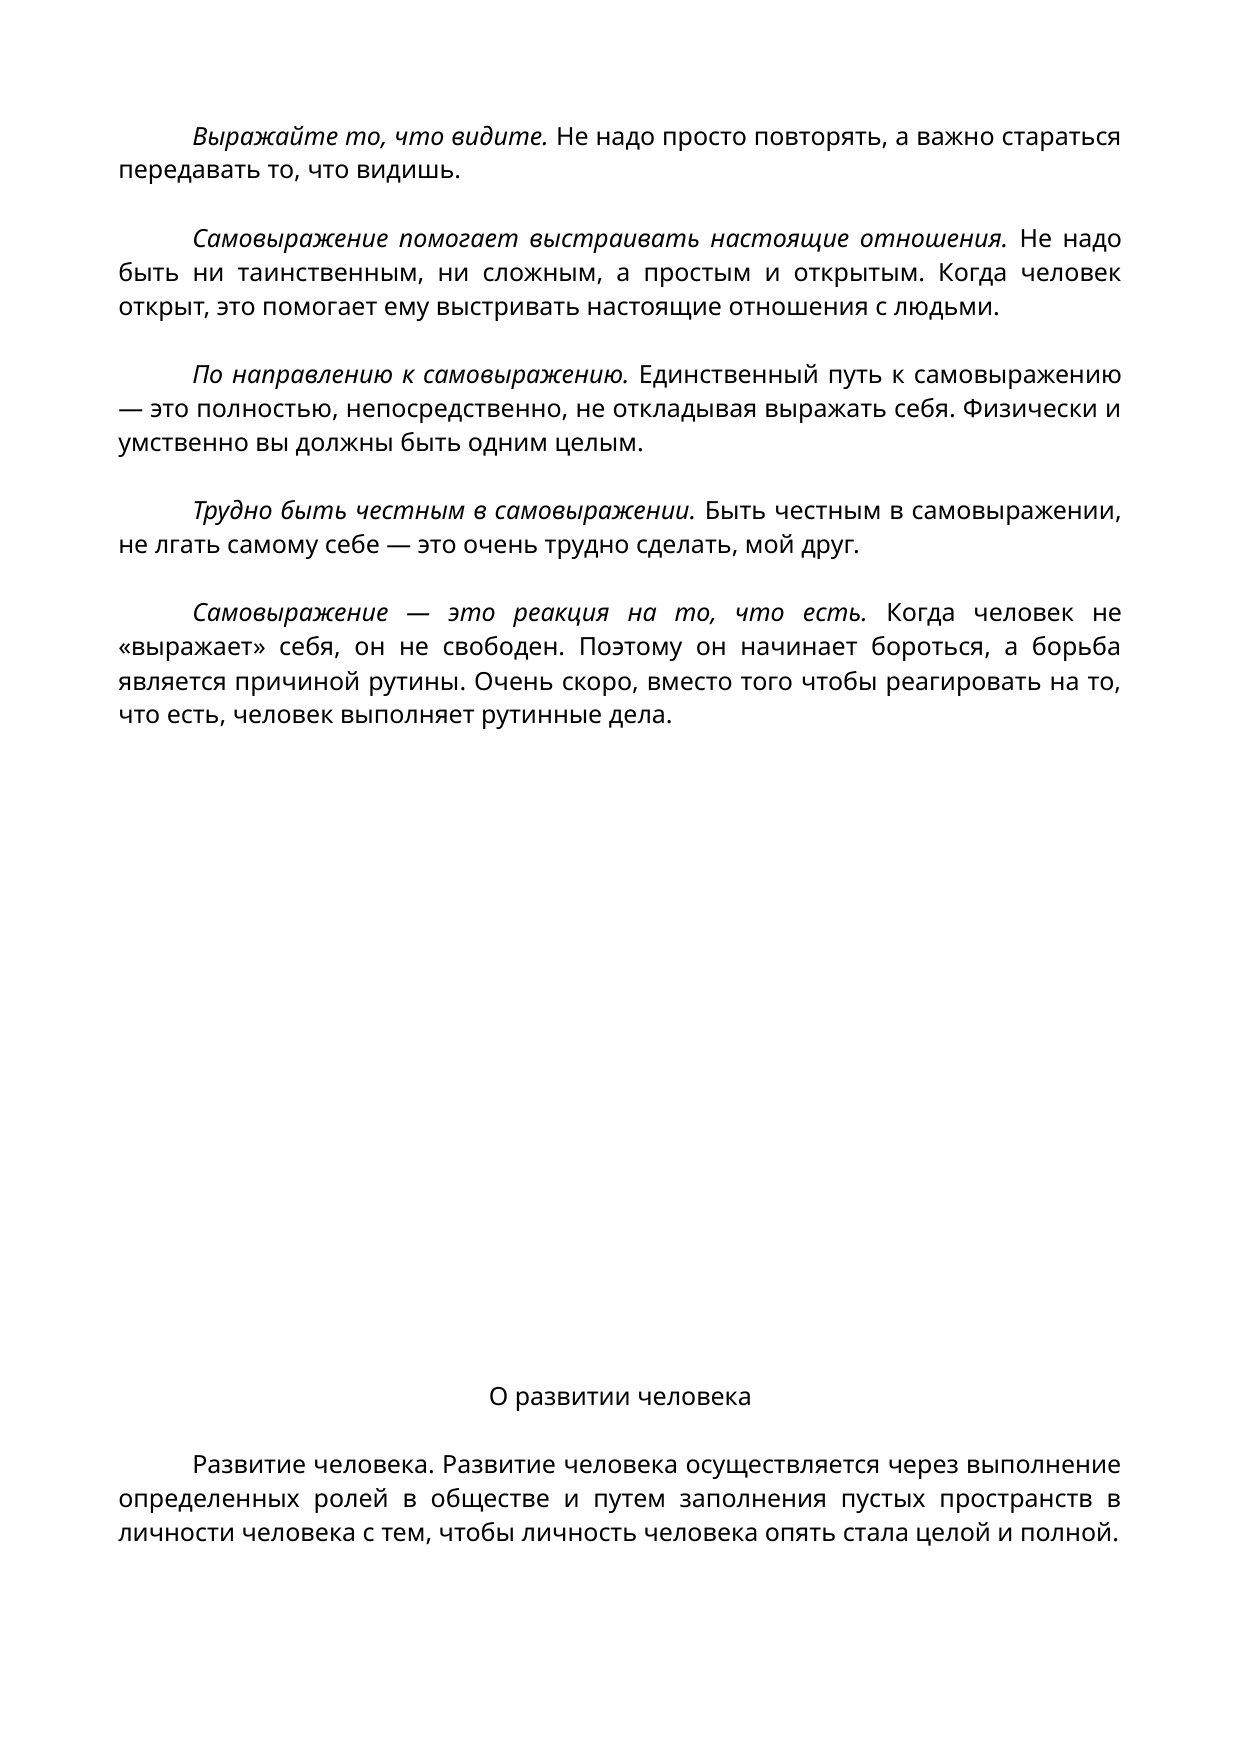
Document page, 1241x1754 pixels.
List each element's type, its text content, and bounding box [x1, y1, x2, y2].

text О развитии человека [118, 1378, 1122, 1412]
text Трудно быть честным в самовыражении. Быть честным в самовыражении, не лгать самому себе — это очень трудно сделать, мой друг. [118, 493, 1122, 561]
text Выражайте то, что видите. Не надо просто повторять, а важно стараться передавать то, что видишь. [118, 118, 1122, 186]
text Самовыражение — это реакция на то, что есть. Когда человек не «выражает» себя, он не свободен. Поэтому он начинает бороться, а борьба является причиной рутины. Очень скоро, вместо того чтобы реагировать на то, что есть, человек выполняет рутинные дела. [118, 595, 1122, 731]
text Развитие человека. Развитие человека осуществляется через выполнение определенных ролей в обществе и путем заполнения пустых пространств в личности человека с тем, чтобы личность человека опять стала целой и полной. [118, 1447, 1122, 1549]
text Самовыражение помогает выстраивать настоящие отношения. Не надо быть ни таинственным, ни сложным, а простым и открытым. Когда человек открыт, это помогает ему выстривать настоящие отношения с людьми. [118, 220, 1122, 322]
text По направлению к самовыражению. Единственный путь к самовыражению — это полностью, непосредственно, не откладывая выражать себя. Физически и умственно вы должны быть одним целым. [118, 357, 1122, 459]
